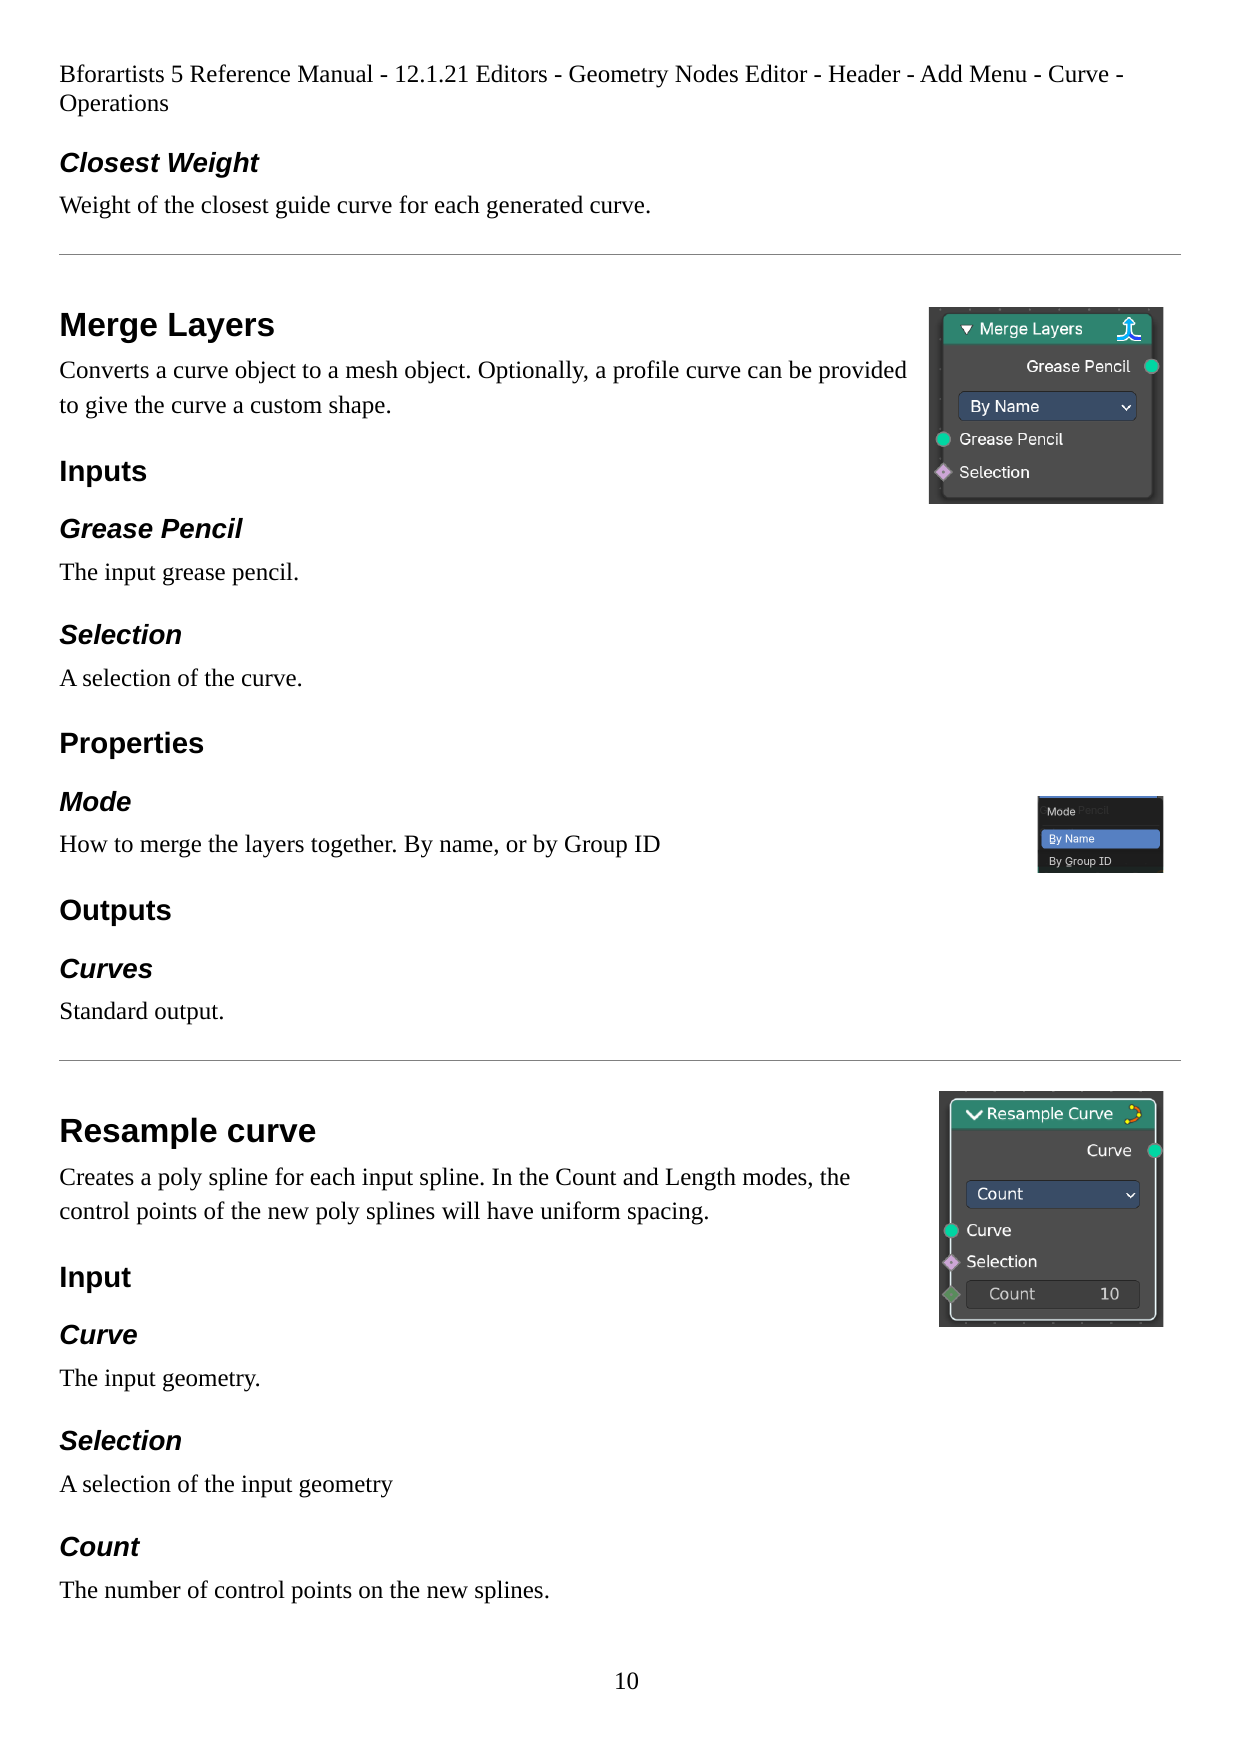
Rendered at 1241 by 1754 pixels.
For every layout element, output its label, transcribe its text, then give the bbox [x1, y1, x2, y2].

subtitle Resample curve [59, 1110, 939, 1149]
text Weight of the closest guide curve for each generated curve. [59, 190, 1181, 219]
subtitle Selection [59, 1424, 1181, 1456]
subtitle Curve [59, 1318, 1181, 1350]
subtitle Merge Layers [59, 304, 1181, 343]
text Creates a poly spline for each input spline. In the Count and Length modes, the control points of the new poly splines will have uniform spacing. [59, 1162, 939, 1225]
subtitle Inputs [59, 454, 928, 487]
text How to merge the layers together. By name, or by Group ID [59, 829, 1037, 858]
subtitle Mode [59, 785, 1181, 817]
subtitle Curves [59, 952, 1181, 984]
subtitle Count [59, 1530, 1181, 1562]
subtitle Properties [59, 726, 1181, 760]
text The number of control points on the new splines. [59, 1575, 1181, 1603]
text Converts a curve object to a mesh object. Optionally, a profile curve can be provided to give the curve a custom shape. [59, 356, 928, 419]
subtitle [1164, 454, 1181, 487]
text A selection of the curve. [59, 663, 1181, 692]
subtitle [1164, 1110, 1181, 1149]
subtitle Selection [59, 618, 1181, 650]
picture [1037, 796, 1164, 873]
subtitle Closest Weight [59, 146, 1181, 178]
text Standard output. [59, 996, 1181, 1025]
subtitle Grease Pencil [59, 512, 1181, 544]
subtitle Input [59, 1260, 939, 1293]
text The input grease pencil. [59, 557, 1181, 586]
text The input geometry. [59, 1363, 1181, 1392]
picture [928, 307, 1164, 504]
text A selection of the input geometry [59, 1469, 1181, 1497]
picture [939, 1091, 1164, 1327]
subtitle [1164, 1260, 1181, 1293]
subtitle Outputs [59, 893, 1181, 927]
